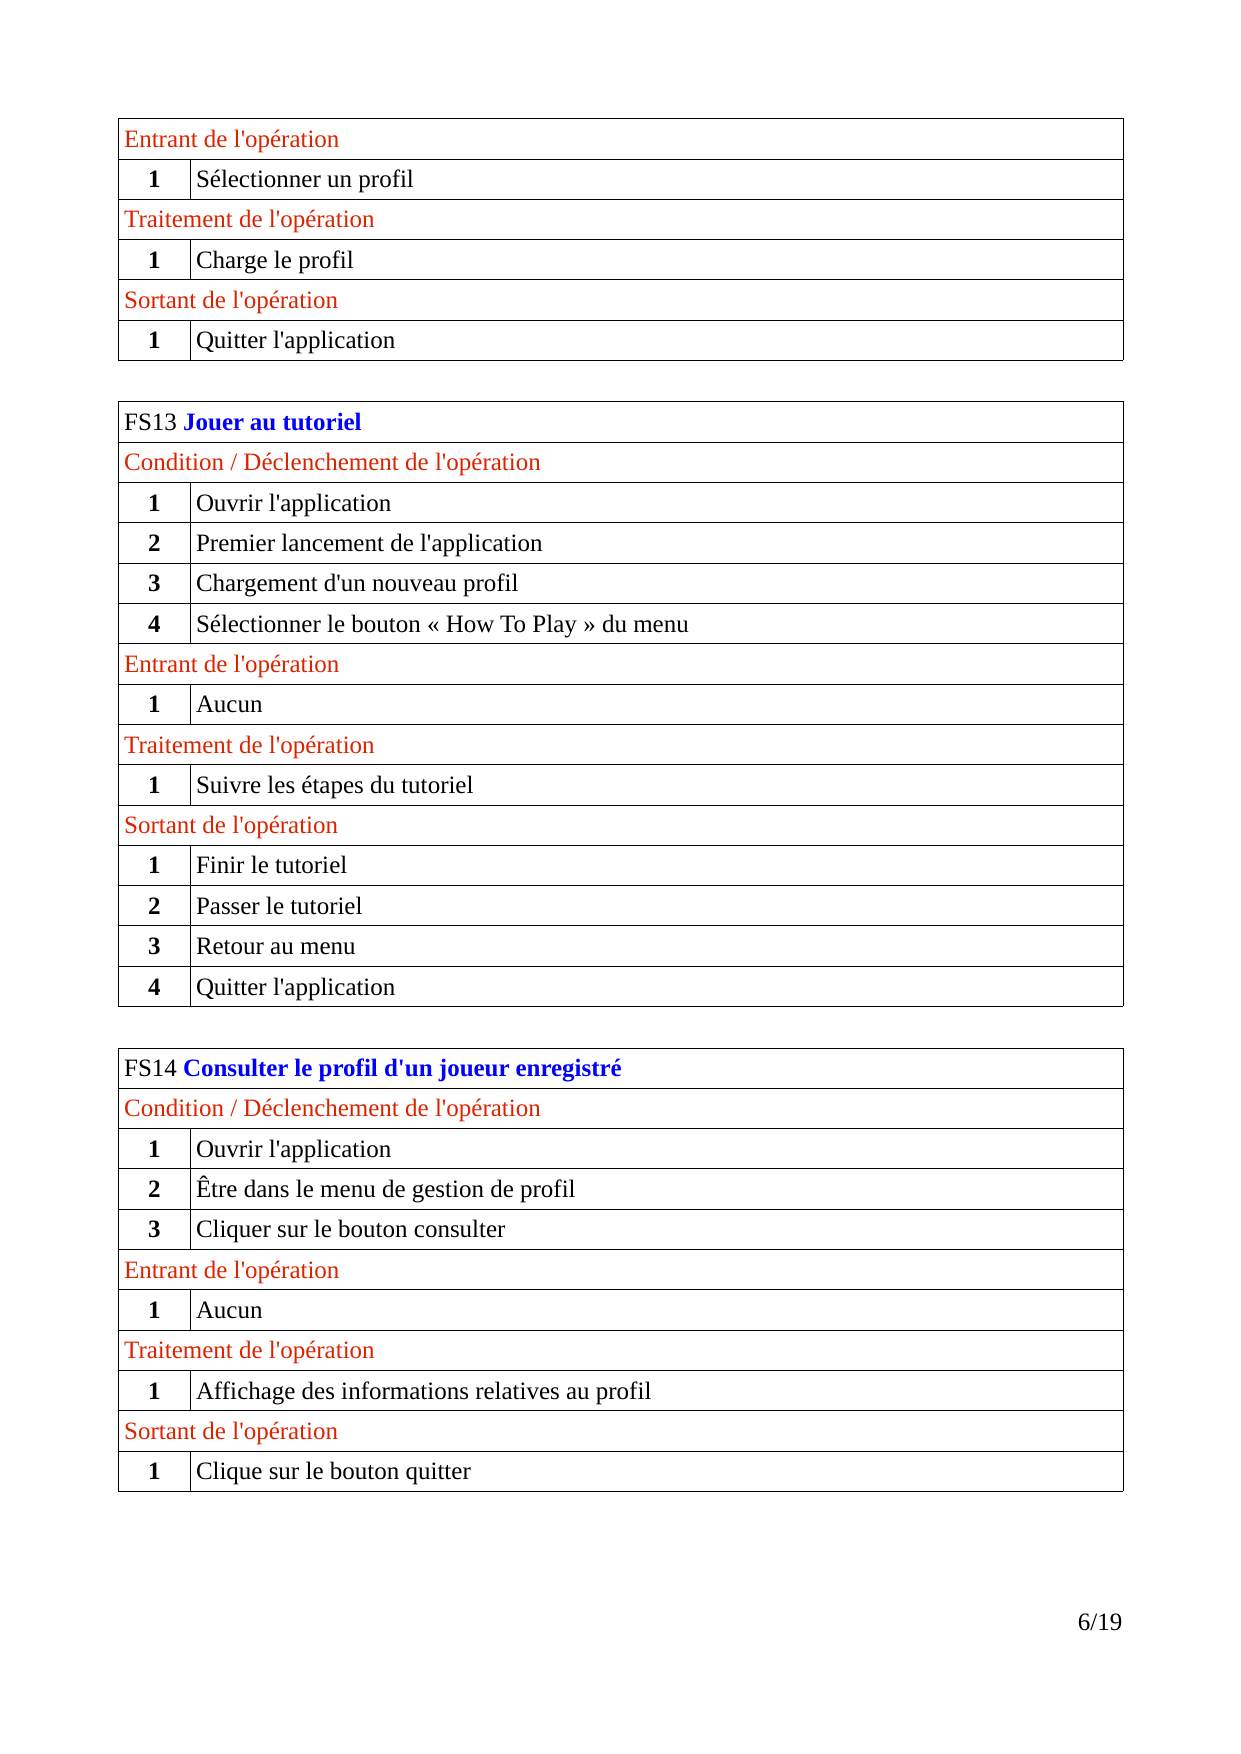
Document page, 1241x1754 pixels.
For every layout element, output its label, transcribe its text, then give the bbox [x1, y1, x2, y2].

table_cell Entrant de l'opération [119, 1250, 1123, 1289]
table_cell Sélectionner le bouton « How To Play » du menu [191, 604, 1123, 643]
table_cell Quitter l'application [191, 967, 1123, 1006]
table_cell 4 [119, 967, 190, 1006]
table_cell Sortant de l'opération [119, 1411, 1123, 1451]
table_cell Condition / Déclenchement de l'opération [119, 443, 1123, 482]
table_cell Traitement de l'opération [119, 1331, 1123, 1370]
table_cell Aucun [191, 685, 1123, 724]
table_cell Chargement d'un nouveau profil [191, 564, 1123, 603]
table_cell Traitement de l'opération [119, 200, 1123, 239]
table_cell Charge le profil [191, 240, 1123, 279]
table_cell 1 [119, 846, 190, 885]
table_cell Finir le tutoriel [191, 846, 1123, 885]
table_cell 1 [119, 1371, 190, 1410]
table_cell 2 [119, 886, 190, 925]
table_cell 2 [119, 523, 190, 563]
table_cell Cliquer sur le bouton consulter [191, 1210, 1123, 1249]
table_cell Clique sur le bouton quitter [191, 1452, 1123, 1491]
table_cell 1 [119, 685, 190, 724]
table_cell 1 [119, 160, 190, 199]
table_cell Entrant de l'opération [119, 119, 1123, 158]
table_cell Condition / Déclenchement de l'opération [119, 1089, 1123, 1128]
table_cell Quitter l'application [191, 321, 1123, 360]
table_cell Ouvrir l'application [191, 483, 1123, 522]
table_cell Sélectionner un profil [191, 160, 1123, 199]
table_cell 1 [119, 1452, 190, 1491]
table_cell Aucun [191, 1290, 1123, 1329]
table_cell Ouvrir l'application [191, 1129, 1123, 1168]
table_header FS14 Consulter le profil d'un joueur enregistré [119, 1049, 1123, 1088]
table_cell 1 [119, 1290, 190, 1329]
table_cell 2 [119, 1169, 190, 1209]
table_cell Entrant de l'opération [119, 644, 1123, 683]
table_cell 3 [119, 926, 190, 966]
table_cell Être dans le menu de gestion de profil [191, 1169, 1123, 1209]
table_header FS13 Jouer au tutoriel [119, 402, 1123, 442]
table_cell 1 [119, 483, 190, 522]
table_cell 4 [119, 604, 190, 643]
table_cell Retour au menu [191, 926, 1123, 966]
table_cell 3 [119, 1210, 190, 1249]
table_cell Traitement de l'opération [119, 725, 1123, 764]
table_cell 1 [119, 321, 190, 360]
table_cell 3 [119, 564, 190, 603]
table_cell Suivre les étapes du tutoriel [191, 765, 1123, 804]
table_cell Sortant de l'opération [119, 280, 1123, 320]
table_cell Sortant de l'opération [119, 806, 1123, 845]
table_cell Affichage des informations relatives au profil [191, 1371, 1123, 1410]
table_cell Passer le tutoriel [191, 886, 1123, 925]
table_cell 1 [119, 240, 190, 279]
table_cell 1 [119, 765, 190, 804]
table_cell 1 [119, 1129, 190, 1168]
table_cell Premier lancement de l'application [191, 523, 1123, 563]
